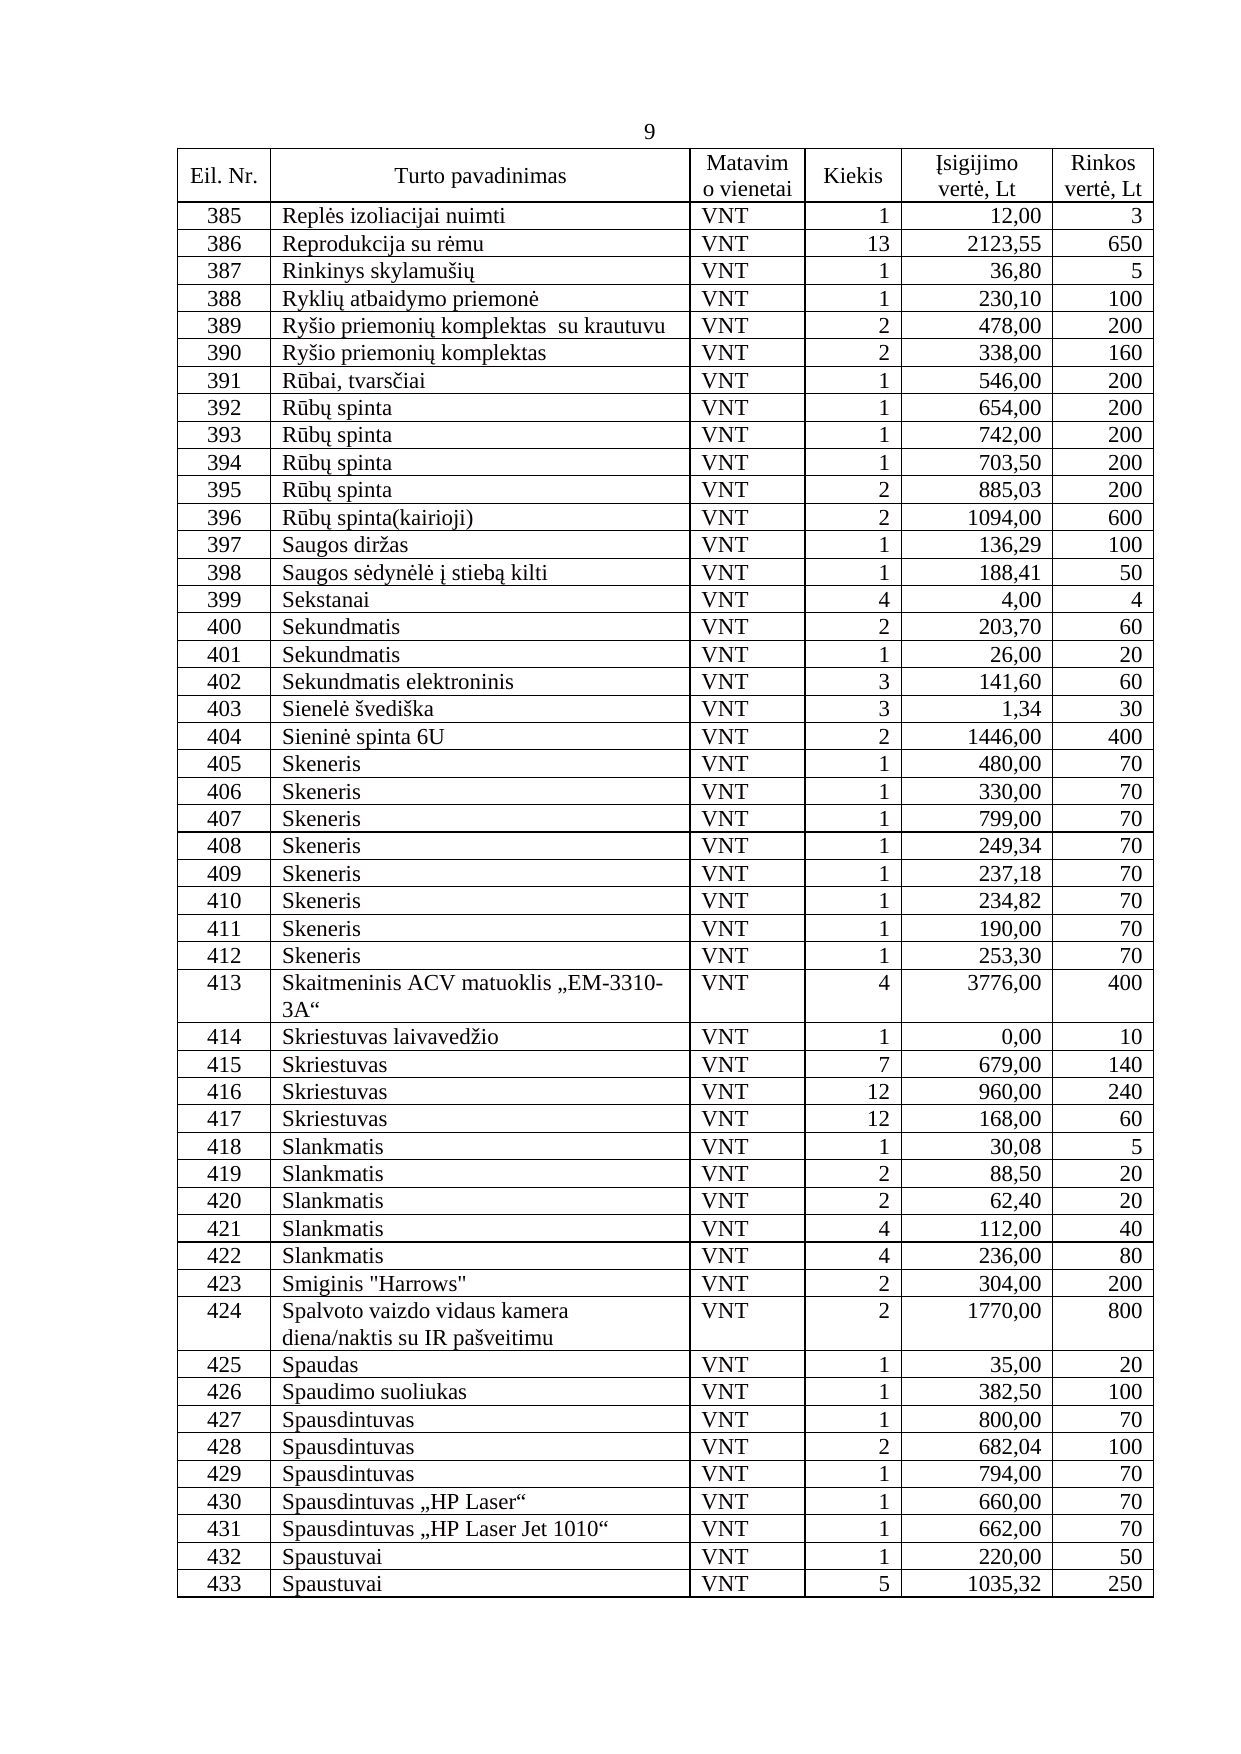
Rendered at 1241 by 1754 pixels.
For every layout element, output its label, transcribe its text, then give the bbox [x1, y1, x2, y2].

table_cell 413 [178, 970, 270, 1022]
table_cell 35,00 [902, 1351, 1052, 1377]
table_cell 30 [1053, 696, 1153, 722]
table_cell 20 [1053, 1188, 1153, 1214]
table_cell VNT [691, 1051, 804, 1077]
table_cell 13 [806, 230, 901, 256]
table_cell 200 [1053, 394, 1153, 421]
table_cell Skeneris [271, 805, 689, 831]
table_cell Rūbų spinta [271, 476, 689, 503]
table_cell 799,00 [902, 805, 1052, 831]
table_cell 4 [806, 1215, 901, 1241]
table_cell VNT [691, 1243, 804, 1269]
table_cell 425 [178, 1351, 270, 1377]
table_cell Slankmatis [271, 1188, 689, 1214]
table_cell Slankmatis [271, 1243, 689, 1269]
table_cell 100 [1053, 531, 1153, 557]
table_cell VNT [691, 696, 804, 722]
table_cell VNT [691, 887, 804, 914]
table_cell Rūbų spinta [271, 394, 689, 421]
table_cell 12,00 [902, 203, 1052, 229]
table_cell 424 [178, 1297, 270, 1350]
table_cell 70 [1053, 942, 1153, 968]
table_cell 236,00 [902, 1243, 1052, 1269]
table_cell 682,04 [902, 1433, 1052, 1459]
table_cell 2 [806, 1297, 901, 1350]
table_cell Skeneris [271, 915, 689, 941]
table_cell 7 [806, 1051, 901, 1077]
table_cell 390 [178, 339, 270, 366]
table_cell 220,00 [902, 1543, 1052, 1569]
table_cell 433 [178, 1570, 270, 1596]
table_cell 40 [1053, 1215, 1153, 1241]
table_cell Skriestuvas [271, 1051, 689, 1077]
table_cell 409 [178, 860, 270, 886]
table_cell Skeneris [271, 833, 689, 859]
table_cell VNT [691, 203, 804, 229]
table_cell 4 [806, 1243, 901, 1269]
table_cell VNT [691, 1543, 804, 1569]
table_cell Sekundmatis [271, 613, 689, 640]
table_cell 387 [178, 257, 270, 283]
table_cell 200 [1053, 1270, 1153, 1296]
table_cell VNT [691, 860, 804, 886]
table_cell 160 [1053, 339, 1153, 366]
table_cell Slankmatis [271, 1160, 689, 1187]
table_cell Spaudas [271, 1351, 689, 1377]
table_cell Sieninė spinta 6U [271, 723, 689, 749]
table_header Turto pavadinimas [271, 149, 689, 201]
table_cell 600 [1053, 504, 1153, 530]
table_cell Ryšio priemonių komplektas [271, 339, 689, 366]
table_cell VNT [691, 1188, 804, 1214]
table_cell VNT [691, 586, 804, 612]
table_cell VNT [691, 833, 804, 859]
table_cell 1 [806, 1378, 901, 1405]
table_cell 389 [178, 312, 270, 338]
table_cell 3 [806, 668, 901, 694]
table_cell 794,00 [902, 1461, 1052, 1487]
table_cell 480,00 [902, 750, 1052, 777]
table_cell 2 [806, 476, 901, 503]
table_cell VNT [691, 504, 804, 530]
table_cell 418 [178, 1133, 270, 1159]
table_cell Skriestuvas laivavedžio [271, 1023, 689, 1049]
table_cell 395 [178, 476, 270, 503]
table_cell 20 [1053, 1351, 1153, 1377]
table_cell 1 [806, 367, 901, 393]
table_cell 70 [1053, 750, 1153, 777]
table_cell 2 [806, 1270, 901, 1296]
table_cell 140 [1053, 1051, 1153, 1077]
table_cell VNT [691, 613, 804, 640]
table_cell Skaitmeninis ACV matuoklis „EM-3310-3A“ [271, 970, 689, 1022]
table_cell Skeneris [271, 860, 689, 886]
table_cell 50 [1053, 1543, 1153, 1569]
table_cell 136,29 [902, 531, 1052, 557]
table_cell 1,34 [902, 696, 1052, 722]
table_cell 100 [1053, 1433, 1153, 1459]
table_cell VNT [691, 257, 804, 283]
table_cell 427 [178, 1406, 270, 1432]
table_cell 203,70 [902, 613, 1052, 640]
table_cell 1 [806, 1461, 901, 1487]
table_cell VNT [691, 1433, 804, 1459]
table_cell 168,00 [902, 1105, 1052, 1132]
table_cell Spaudimo suoliukas [271, 1378, 689, 1405]
table_cell VNT [691, 1215, 804, 1241]
table_cell Spausdintuvas [271, 1406, 689, 1432]
table_cell 386 [178, 230, 270, 256]
table_cell 400 [178, 613, 270, 640]
table_cell 407 [178, 805, 270, 831]
table_cell 4 [806, 970, 901, 1022]
table_cell Spausdintuvas „HP Laser Jet 1010“ [271, 1515, 689, 1542]
table_cell 36,80 [902, 257, 1052, 283]
table_cell Skeneris [271, 750, 689, 777]
table_cell 70 [1053, 1515, 1153, 1542]
table_cell 399 [178, 586, 270, 612]
table_cell 60 [1053, 668, 1153, 694]
table_cell 397 [178, 531, 270, 557]
table_cell 70 [1053, 833, 1153, 859]
table_cell 662,00 [902, 1515, 1052, 1542]
table_cell 385 [178, 203, 270, 229]
table_cell 70 [1053, 1488, 1153, 1514]
table_cell VNT [691, 312, 804, 338]
table_cell VNT [691, 394, 804, 421]
table_header Rinkos vertė, Lt [1053, 149, 1153, 201]
table_cell 420 [178, 1188, 270, 1214]
table_cell 412 [178, 942, 270, 968]
table_cell 402 [178, 668, 270, 694]
table_cell Ryklių atbaidymo priemonė [271, 285, 689, 311]
table_cell 429 [178, 1461, 270, 1487]
table_cell 2 [806, 339, 901, 366]
table_cell 304,00 [902, 1270, 1052, 1296]
table_cell VNT [691, 1351, 804, 1377]
table_cell VNT [691, 1105, 804, 1132]
table_cell 382,50 [902, 1378, 1052, 1405]
table_cell 1 [806, 394, 901, 421]
table_cell 396 [178, 504, 270, 530]
table_cell Rūbai, tvarsčiai [271, 367, 689, 393]
table_cell 4 [1053, 586, 1153, 612]
table_cell 70 [1053, 805, 1153, 831]
table_cell 1 [806, 203, 901, 229]
table_cell Skriestuvas [271, 1105, 689, 1132]
table_cell 800,00 [902, 1406, 1052, 1432]
table_cell 20 [1053, 1160, 1153, 1187]
table_cell VNT [691, 668, 804, 694]
table_cell 200 [1053, 476, 1153, 503]
table_cell VNT [691, 1461, 804, 1487]
table_cell Spausdintuvas „HP Laser“ [271, 1488, 689, 1514]
table_cell 330,00 [902, 778, 1052, 804]
table_cell VNT [691, 750, 804, 777]
table_cell 190,00 [902, 915, 1052, 941]
table_cell 70 [1053, 1406, 1153, 1432]
table_cell 2 [806, 613, 901, 640]
table_cell 2 [806, 1433, 901, 1459]
table_cell 253,30 [902, 942, 1052, 968]
table_cell 1 [806, 1515, 901, 1542]
table_cell 20 [1053, 641, 1153, 667]
table_cell 1 [806, 860, 901, 886]
table_cell VNT [691, 367, 804, 393]
table_cell 1446,00 [902, 723, 1052, 749]
table_cell 5 [1053, 257, 1153, 283]
table_cell 406 [178, 778, 270, 804]
table_cell Rinkinys skylamušių [271, 257, 689, 283]
table_cell Smiginis "Harrows" [271, 1270, 689, 1296]
table_cell 422 [178, 1243, 270, 1269]
table_cell 2 [806, 504, 901, 530]
table_cell 415 [178, 1051, 270, 1077]
table_cell VNT [691, 942, 804, 968]
table_cell 1 [806, 641, 901, 667]
table_cell 1035,32 [902, 1570, 1052, 1596]
table_cell VNT [691, 1078, 804, 1104]
table_cell 423 [178, 1270, 270, 1296]
table_cell Slankmatis [271, 1133, 689, 1159]
table_cell Skeneris [271, 887, 689, 914]
table_cell 414 [178, 1023, 270, 1049]
table_cell 234,82 [902, 887, 1052, 914]
table_cell 1 [806, 559, 901, 585]
table_cell 405 [178, 750, 270, 777]
table_cell 70 [1053, 860, 1153, 886]
table_cell 2 [806, 1188, 901, 1214]
table_cell 426 [178, 1378, 270, 1405]
table_cell Spaustuvai [271, 1543, 689, 1569]
table_cell 70 [1053, 778, 1153, 804]
table_cell 1 [806, 887, 901, 914]
table_header Matavimo vienetai [691, 149, 804, 201]
table_cell Skriestuvas [271, 1078, 689, 1104]
table_cell 1 [806, 805, 901, 831]
table_cell 30,08 [902, 1133, 1052, 1159]
table_cell 1 [806, 1133, 901, 1159]
table_cell 100 [1053, 1378, 1153, 1405]
table_cell Spaustuvai [271, 1570, 689, 1596]
table_cell 88,50 [902, 1160, 1052, 1187]
table_cell 1 [806, 833, 901, 859]
table_cell 411 [178, 915, 270, 941]
table_cell Sekstanai [271, 586, 689, 612]
table_cell 478,00 [902, 312, 1052, 338]
table_cell 885,03 [902, 476, 1052, 503]
table_cell 10 [1053, 1023, 1153, 1049]
table_cell 1 [806, 257, 901, 283]
table_cell 100 [1053, 285, 1153, 311]
table_cell VNT [691, 422, 804, 448]
table_header Eil. Nr. [178, 149, 270, 201]
table_cell VNT [691, 559, 804, 585]
table_cell VNT [691, 805, 804, 831]
table_cell 400 [1053, 970, 1153, 1022]
table_cell 421 [178, 1215, 270, 1241]
table_cell 2123,55 [902, 230, 1052, 256]
table_cell 3 [1053, 203, 1153, 229]
table_cell VNT [691, 641, 804, 667]
table_cell 1 [806, 1023, 901, 1049]
table_cell VNT [691, 476, 804, 503]
table_cell 800 [1053, 1297, 1153, 1350]
table_cell 3 [806, 696, 901, 722]
table_cell 1 [806, 778, 901, 804]
table_cell 1 [806, 422, 901, 448]
table_cell VNT [691, 531, 804, 557]
table_cell 188,41 [902, 559, 1052, 585]
table_cell 654,00 [902, 394, 1052, 421]
table_cell 2 [806, 723, 901, 749]
table_cell VNT [691, 1133, 804, 1159]
table_cell VNT [691, 1515, 804, 1542]
table_cell 403 [178, 696, 270, 722]
table_cell 401 [178, 641, 270, 667]
table_cell 398 [178, 559, 270, 585]
table_cell 237,18 [902, 860, 1052, 886]
table_cell 404 [178, 723, 270, 749]
table_cell VNT [691, 285, 804, 311]
table_cell 249,34 [902, 833, 1052, 859]
table_cell Skeneris [271, 778, 689, 804]
table_cell 960,00 [902, 1078, 1052, 1104]
table_cell VNT [691, 339, 804, 366]
table_cell Ryšio priemonių komplektas su krautuvu [271, 312, 689, 338]
table_cell 417 [178, 1105, 270, 1132]
table_cell 1 [806, 1543, 901, 1569]
table_cell 230,10 [902, 285, 1052, 311]
table_cell 4 [806, 586, 901, 612]
table_cell VNT [691, 778, 804, 804]
table_cell 1 [806, 915, 901, 941]
table_cell 1 [806, 449, 901, 475]
table_cell 250 [1053, 1570, 1153, 1596]
table_cell Reprodukcija su rėmu [271, 230, 689, 256]
table_cell 430 [178, 1488, 270, 1514]
table_cell 546,00 [902, 367, 1052, 393]
table_cell 1 [806, 1351, 901, 1377]
table_cell VNT [691, 230, 804, 256]
table_cell VNT [691, 1297, 804, 1350]
table_cell VNT [691, 449, 804, 475]
table_cell Sekundmatis [271, 641, 689, 667]
table_cell 1094,00 [902, 504, 1052, 530]
table_header Kiekis [806, 149, 901, 201]
table_cell 60 [1053, 613, 1153, 640]
table_cell Saugos sėdynėlė į stiebą kilti [271, 559, 689, 585]
table_cell 200 [1053, 449, 1153, 475]
table_cell 650 [1053, 230, 1153, 256]
table_cell 1 [806, 750, 901, 777]
table_cell 5 [806, 1570, 901, 1596]
table_cell 240 [1053, 1078, 1153, 1104]
table_cell 1 [806, 1488, 901, 1514]
table_cell 12 [806, 1105, 901, 1132]
table_cell 388 [178, 285, 270, 311]
table_cell 12 [806, 1078, 901, 1104]
table_cell 80 [1053, 1243, 1153, 1269]
table_cell 26,00 [902, 641, 1052, 667]
table_cell 141,60 [902, 668, 1052, 694]
table_cell 428 [178, 1433, 270, 1459]
table_cell 410 [178, 887, 270, 914]
table_cell 2 [806, 312, 901, 338]
table_cell VNT [691, 1270, 804, 1296]
table_cell 660,00 [902, 1488, 1052, 1514]
table_cell 393 [178, 422, 270, 448]
table_cell 391 [178, 367, 270, 393]
table_cell Rūbų spinta(kairioji) [271, 504, 689, 530]
table_cell VNT [691, 1160, 804, 1187]
table_cell 200 [1053, 312, 1153, 338]
table_cell Rūbų spinta [271, 449, 689, 475]
table_cell Replės izoliacijai nuimti [271, 203, 689, 229]
table_cell 200 [1053, 367, 1153, 393]
table_cell 112,00 [902, 1215, 1052, 1241]
table_cell 70 [1053, 1461, 1153, 1487]
table_cell 679,00 [902, 1051, 1052, 1077]
table_cell 408 [178, 833, 270, 859]
table_cell 200 [1053, 422, 1153, 448]
table_cell 1770,00 [902, 1297, 1052, 1350]
table_cell Saugos diržas [271, 531, 689, 557]
table_cell 400 [1053, 723, 1153, 749]
table_cell VNT [691, 1378, 804, 1405]
table_cell 50 [1053, 559, 1153, 585]
table_cell Spalvoto vaizdo vidaus kamera diena/naktis su IR pašveitimu [271, 1297, 689, 1350]
table_cell VNT [691, 1023, 804, 1049]
table_header Įsigijimo vertė, Lt [902, 149, 1052, 201]
table_cell 1 [806, 531, 901, 557]
table_cell VNT [691, 1570, 804, 1596]
table_cell 62,40 [902, 1188, 1052, 1214]
table_cell Rūbų spinta [271, 422, 689, 448]
table_cell 338,00 [902, 339, 1052, 366]
table_cell VNT [691, 915, 804, 941]
table_cell Slankmatis [271, 1215, 689, 1241]
table_cell VNT [691, 1406, 804, 1432]
table_cell 394 [178, 449, 270, 475]
table_cell 431 [178, 1515, 270, 1542]
table_cell 392 [178, 394, 270, 421]
table_cell VNT [691, 970, 804, 1022]
table_cell 60 [1053, 1105, 1153, 1132]
table_cell 1 [806, 1406, 901, 1432]
table_cell 1 [806, 285, 901, 311]
table_cell 4,00 [902, 586, 1052, 612]
table_cell 70 [1053, 915, 1153, 941]
table_cell 5 [1053, 1133, 1153, 1159]
table_cell Spausdintuvas [271, 1461, 689, 1487]
table_cell 3776,00 [902, 970, 1052, 1022]
table_cell 416 [178, 1078, 270, 1104]
table_cell 742,00 [902, 422, 1052, 448]
table_cell 0,00 [902, 1023, 1052, 1049]
table_cell Spausdintuvas [271, 1433, 689, 1459]
table_cell Skeneris [271, 942, 689, 968]
table_cell Sienelė švediška [271, 696, 689, 722]
table_cell 70 [1053, 887, 1153, 914]
table_cell 432 [178, 1543, 270, 1569]
table_cell VNT [691, 723, 804, 749]
table_cell 1 [806, 942, 901, 968]
table_cell 419 [178, 1160, 270, 1187]
table_cell Sekundmatis elektroninis [271, 668, 689, 694]
table_cell 2 [806, 1160, 901, 1187]
table_cell VNT [691, 1488, 804, 1514]
table_cell 703,50 [902, 449, 1052, 475]
